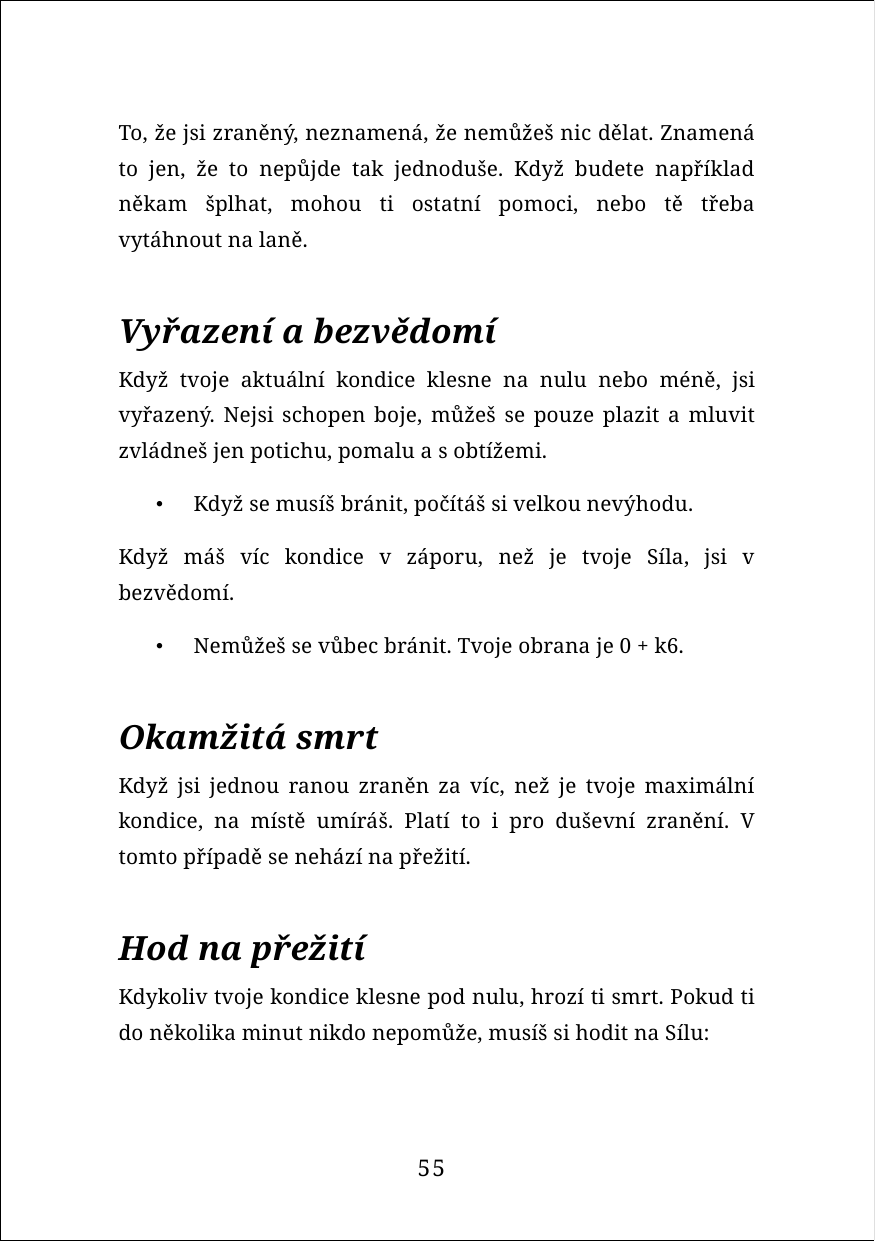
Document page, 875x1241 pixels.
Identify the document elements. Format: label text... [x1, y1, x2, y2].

list Nemůžeš se vůbec bránit. Tvoje obrana je 0 + k6. [156, 631, 756, 659]
list Když se musíš bránit, počítáš si velkou nevýhodu. [156, 489, 756, 517]
subtitle Okamžitá smrt [118, 714, 756, 759]
text Když jsi jednou ranou zraněn za víc, než je tvoje maximální kondice, na místě umíráš. Platí to i pro duševní zranění. V tomto případě se nehází na přežití. [118, 771, 756, 871]
subtitle Hod na přežití [118, 925, 756, 970]
text Když máš víc kondice v záporu, než je tvoje Síla, jsi v bezvědomí. [118, 542, 756, 606]
text Když tvoje aktuální kondice klesne na nulu nebo méně, jsi vyřazený. Nejsi schopen boje, můžeš se pouze plazit a mluvit zvládneš jen potichu, pomalu a s obtížemi. [118, 365, 756, 464]
subtitle Vyřazení a bezvědomí [118, 308, 756, 353]
text Kdykoliv tvoje kondice klesne pod nulu, hrozí ti smrt. Pokud ti do několika minut nikdo nepomůže, musíš si hodit na Sílu: [118, 982, 756, 1046]
text To, že jsi zraněný, neznamená, že nemůžeš nic dělat. Znamená to jen, že to nepůjde tak jednoduše. Když budete například někam šplhat, mohou ti ostatní pomoci, nebo tě třeba vytáhnout na laně. [118, 118, 756, 253]
